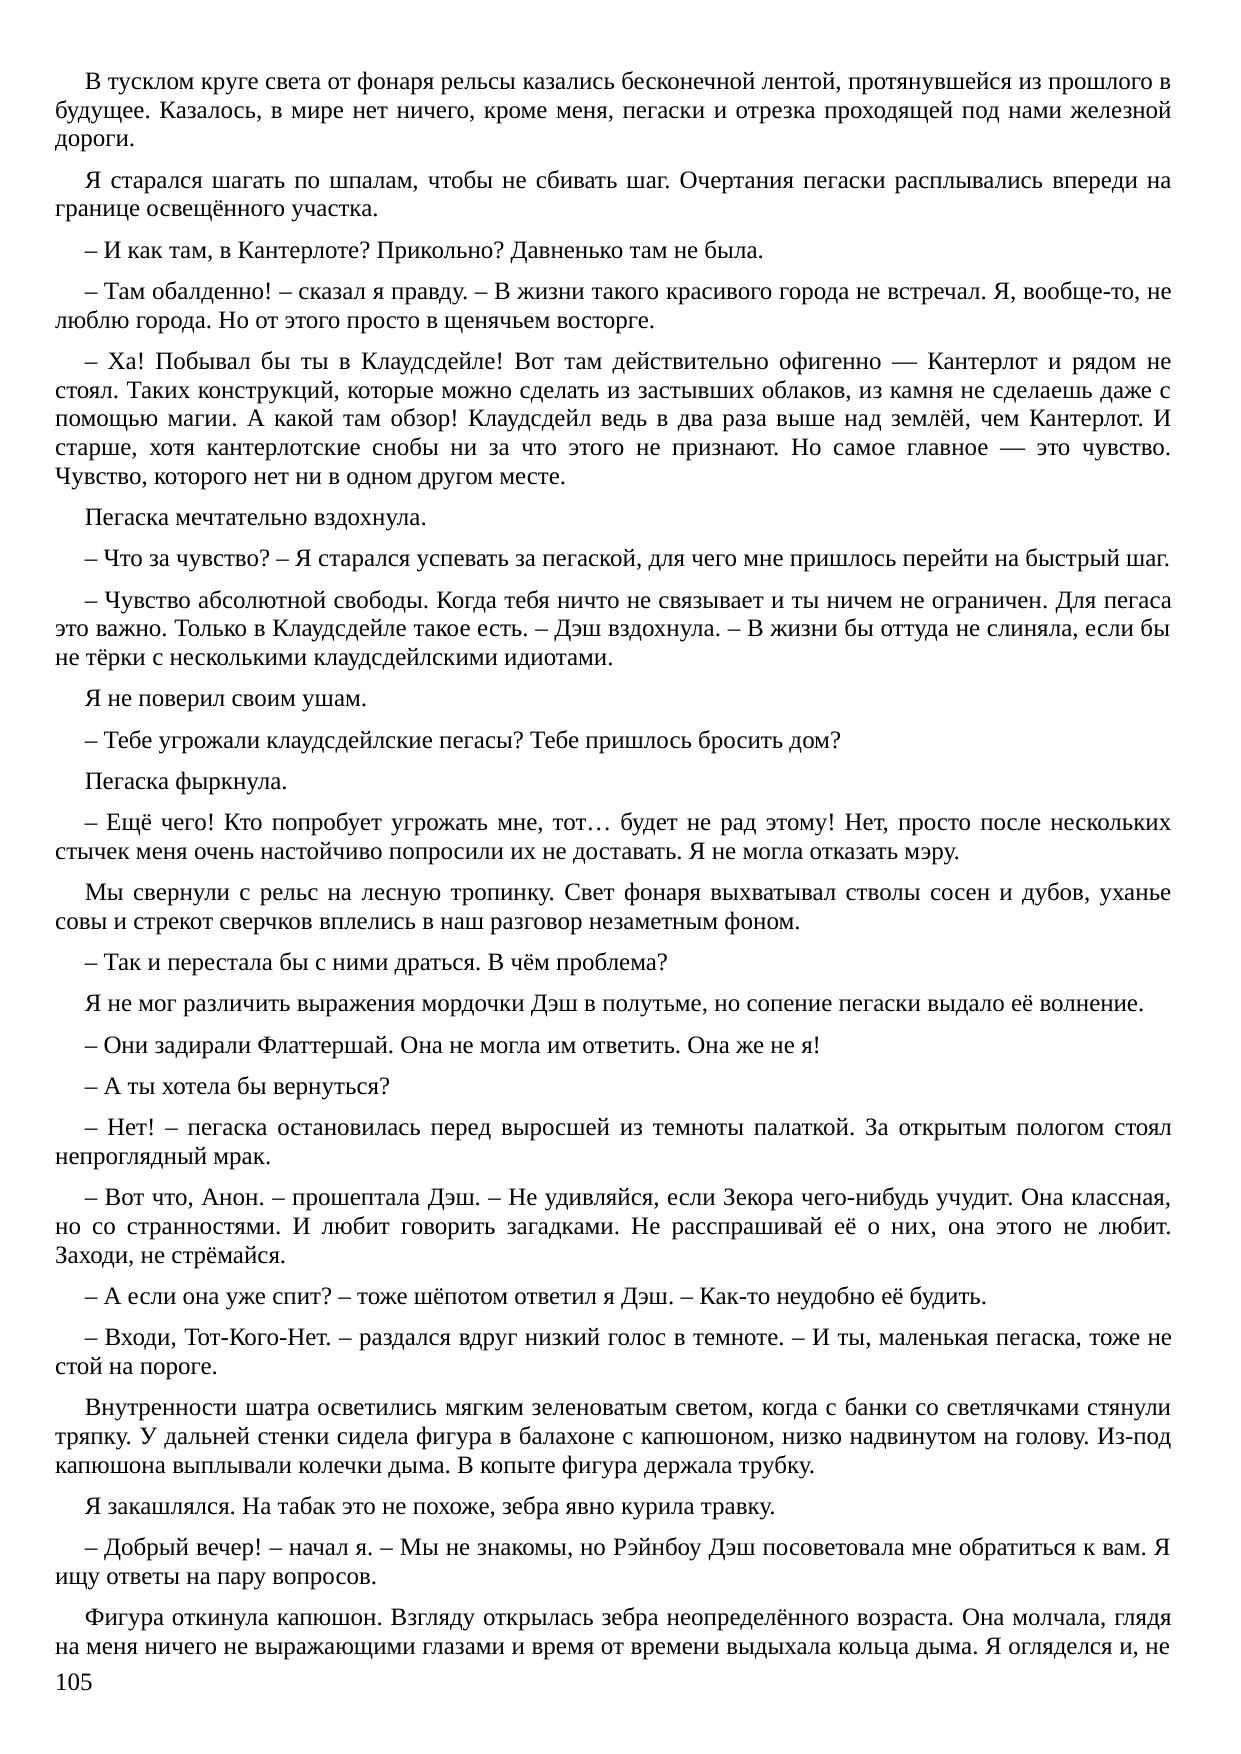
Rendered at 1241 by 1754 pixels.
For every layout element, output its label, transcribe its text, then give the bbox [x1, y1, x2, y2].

text Внутренности шатра осветились мягким зеленоватым светом, когда с банки со светлячками стянули тряпку. У дальней стенки сидела фигура в балахоне с капюшоном, низко надвинутом на голову. Из-под капюшона выплывали колечки дыма. В копыте фигура держала трубку. [55, 1392, 1173, 1478]
text В тусклом круге света от фонаря рельсы казались бесконечной лентой, протянувшейся из прошлого в будущее. Казалось, в мире нет ничего, кроме меня, пегаски и отрезка проходящей под нами железной дороги. [55, 66, 1173, 152]
text Пегаска фыркнула. [55, 766, 1173, 795]
text – Что за чувство? – Я старался успевать за пегаской, для чего мне пришлось перейти на быстрый шаг. [55, 543, 1173, 572]
text Пегаска мечтательно вздохнула. [55, 502, 1173, 531]
text – Добрый вечер! – начал я. – Мы не знакомы, но Рэйнбоу Дэш посоветовала мне обратиться к вам. Я ищу ответы на пару вопросов. [55, 1532, 1173, 1590]
text Я не поверил своим ушам. [55, 683, 1173, 712]
text – А ты хотела бы вернуться? [55, 1071, 1173, 1100]
text – Там обалденно! – сказал я правду. – В жизни такого красивого города не встречал. Я, вообще-то, не люблю города. Но от этого просто в щенячьем восторге. [55, 276, 1173, 333]
text Я не мог различить выражения мордочки Дэш в полутьме, но сопение пегаски выдало её волнение. [55, 988, 1173, 1017]
text – Чувство абсолютной свободы. Когда тебя ничто не связывает и ты ничем не ограничен. Для пегаса это важно. Только в Клаудсдейле такое есть. – Дэш вздохнула. – В жизни бы оттуда не слиняла, если бы не тёрки с несколькими клаудсдейлскими идиотами. [55, 585, 1173, 671]
text – Нет! – пегаска остановилась перед выросшей из темноты палаткой. За открытым пологом стоял непроглядный мрак. [55, 1112, 1173, 1170]
text – И как там, в Кантерлоте? Прикольно? Давненько там не была. [55, 235, 1173, 263]
text – Так и перестала бы с ними драться. В чём проблема? [55, 947, 1173, 976]
text – Ещё чего! Кто попробует угрожать мне, тот… будет не рад этому! Нет, просто после нескольких стычек меня очень настойчиво попросили их не доставать. Я не могла отказать мэру. [55, 807, 1173, 865]
text – Входи, Тот-Кого-Нет. – раздался вдруг низкий голос в темноте. – И ты, маленькая пегаска, тоже не стой на пороге. [55, 1322, 1173, 1380]
text – Вот что, Анон. – прошептала Дэш. – Не удивляйся, если Зекора чего-нибудь учудит. Она классная, но со странностями. И любит говорить загадками. Не расспрашивай её о них, она этого не любит. Заходи, не стрёмайся. [55, 1182, 1173, 1268]
text – Ха! Побывал бы ты в Клаудсдейле! Вот там действительно офигенно — Кантерлот и рядом не стоял. Таких конструкций, которые можно сделать из застывших облаков, из камня не сделаешь даже с помощью магии. А какой там обзор! Клаудсдейл ведь в два раза выше над землёй, чем Кантерлот. И старше, хотя кантерлотские снобы ни за что этого не признают. Но самое главное — это чувство. Чувство, которого нет ни в одном другом месте. [55, 346, 1173, 490]
text – А если она уже спит? – тоже шёпотом ответил я Дэш. – Как-то неудобно её будить. [55, 1281, 1173, 1310]
text Мы свернули с рельс на лесную тропинку. Свет фонаря выхватывал стволы сосен и дубов, уханье совы и стрекот сверчков вплелись в наш разговор незаметным фоном. [55, 877, 1173, 935]
text – Тебе угрожали клаудсдейлские пегасы? Тебе пришлось бросить дом? [55, 725, 1173, 753]
text Я закашлялся. На табак это не похоже, зебра явно курила травку. [55, 1491, 1173, 1520]
text Фигура откинула капюшон. Взгляду открылась зебра неопределённого возраста. Она молчала, глядя на меня ничего не выражающими глазами и время от времени выдыхала кольца дыма. Я огляделся и, не [55, 1602, 1173, 1660]
text – Они задирали Флаттершай. Она не могла им ответить. Она же не я! [55, 1030, 1173, 1058]
text Я старался шагать по шпалам, чтобы не сбивать шаг. Очертания пегаски расплывались впереди на границе освещённого участка. [55, 165, 1173, 222]
